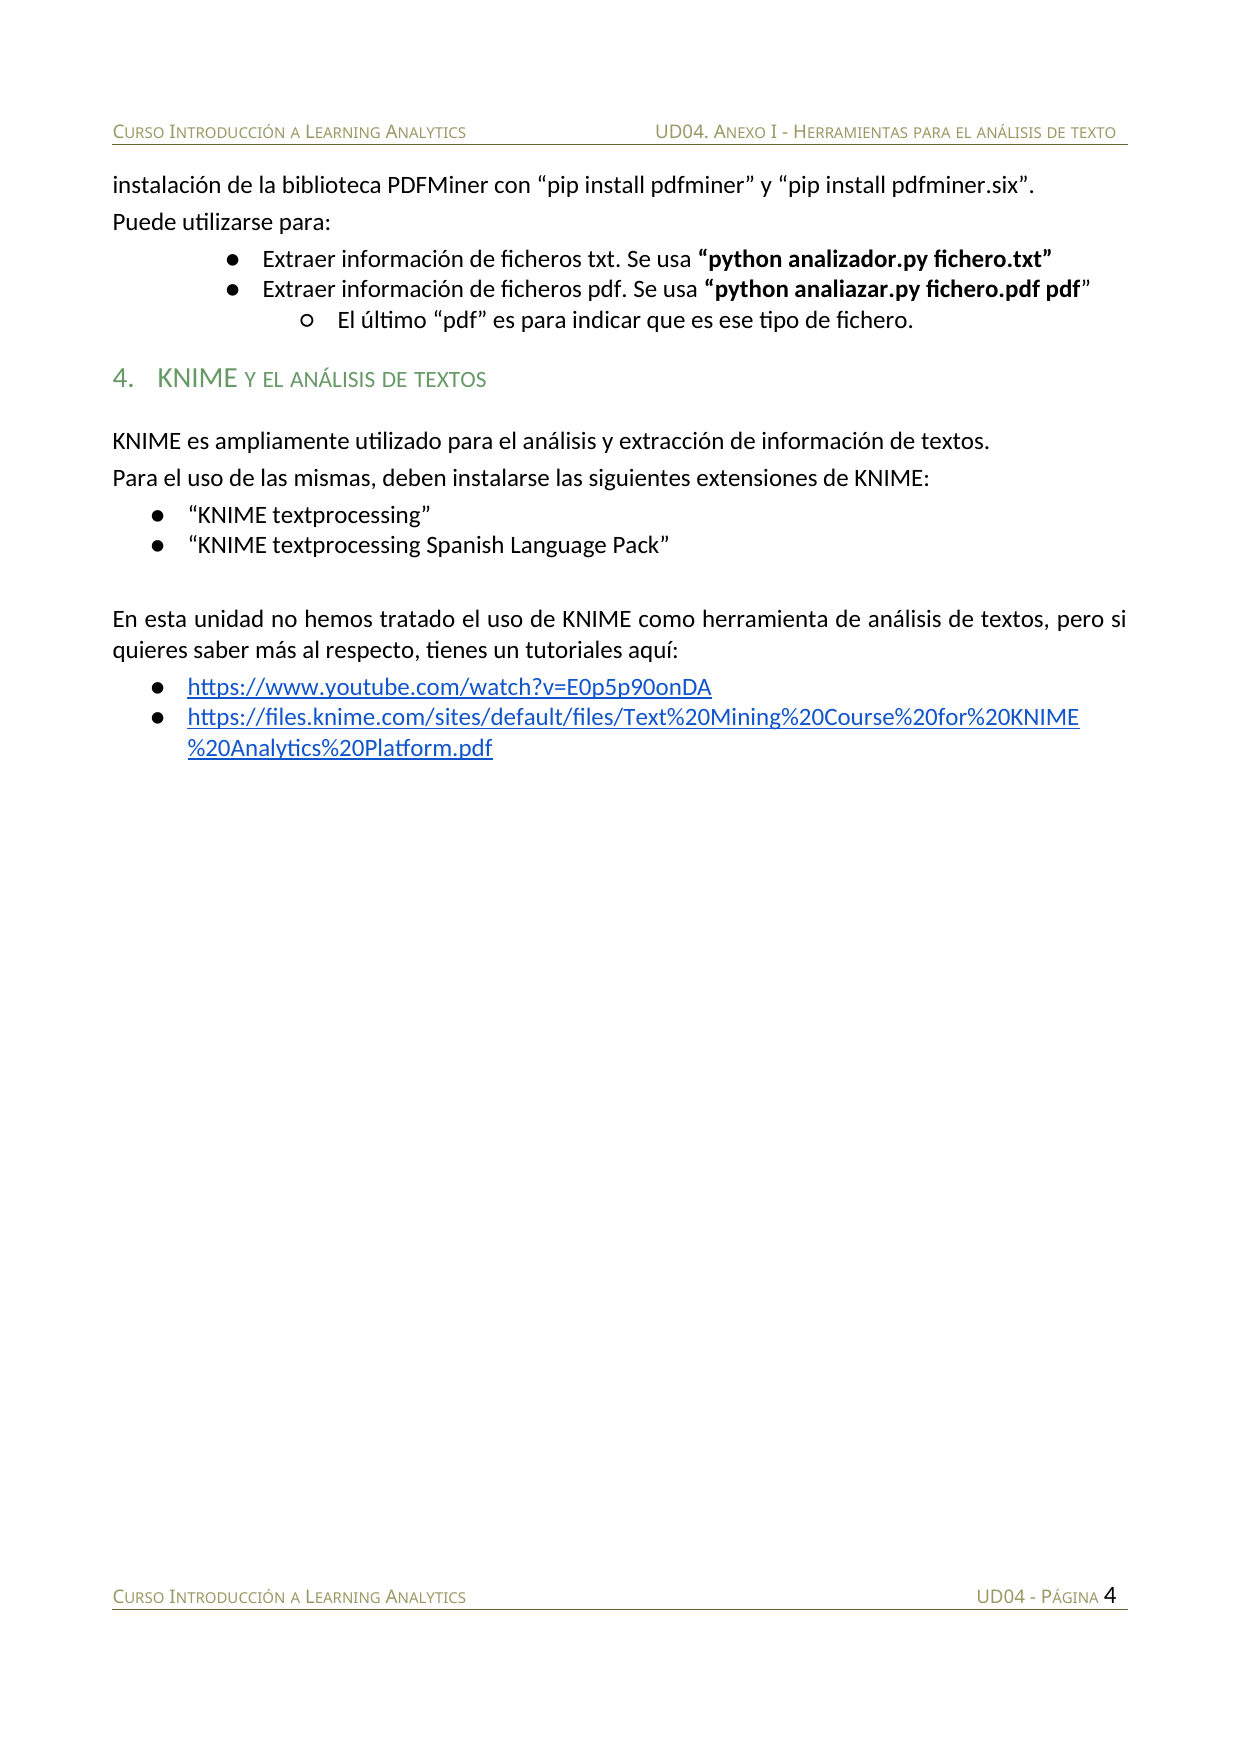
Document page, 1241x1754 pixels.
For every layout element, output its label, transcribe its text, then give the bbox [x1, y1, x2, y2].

text instalación de la biblioteca PDFMiner con “pip install pdfminer” y “pip install pdfminer.six”. [112, 169, 1128, 199]
list El último “pdf” es para indicar que es ese tipo de fichero. [300, 304, 1128, 334]
subtitle KNIME y el análisis de textos [112, 359, 1128, 395]
list “KNIME textprocessing Spanish Language Pack” [150, 529, 1128, 560]
list https://www.youtube.com/watch?v=E0p5p90onDA [150, 671, 1128, 702]
text En esta unidad no hemos tratado el uso de KNIME como herramienta de análisis de textos, pero si quieres saber más al respecto, tienes un tutoriales aquí: [112, 603, 1128, 664]
text Puede utilizarse para: [112, 206, 1128, 237]
list Extraer información de ficheros pdf. Se usa “python analiazar.py fichero.pdf pdf” [225, 273, 1128, 304]
text KNIME es ampliamente utilizado para el análisis y extracción de información de textos. [112, 425, 1128, 456]
list Extraer información de ficheros txt. Se usa “python analizador.py fichero.txt” [225, 243, 1128, 273]
list https://files.knime.com/sites/default/files/Text%20Mining%20Course%20for%20KNIME%20Analytics%20Platform.pdf [150, 702, 1128, 763]
text Para el uso de las mismas, deben instalarse las siguientes extensiones de KNIME: [112, 462, 1128, 493]
list “KNIME textprocessing” [150, 499, 1128, 529]
